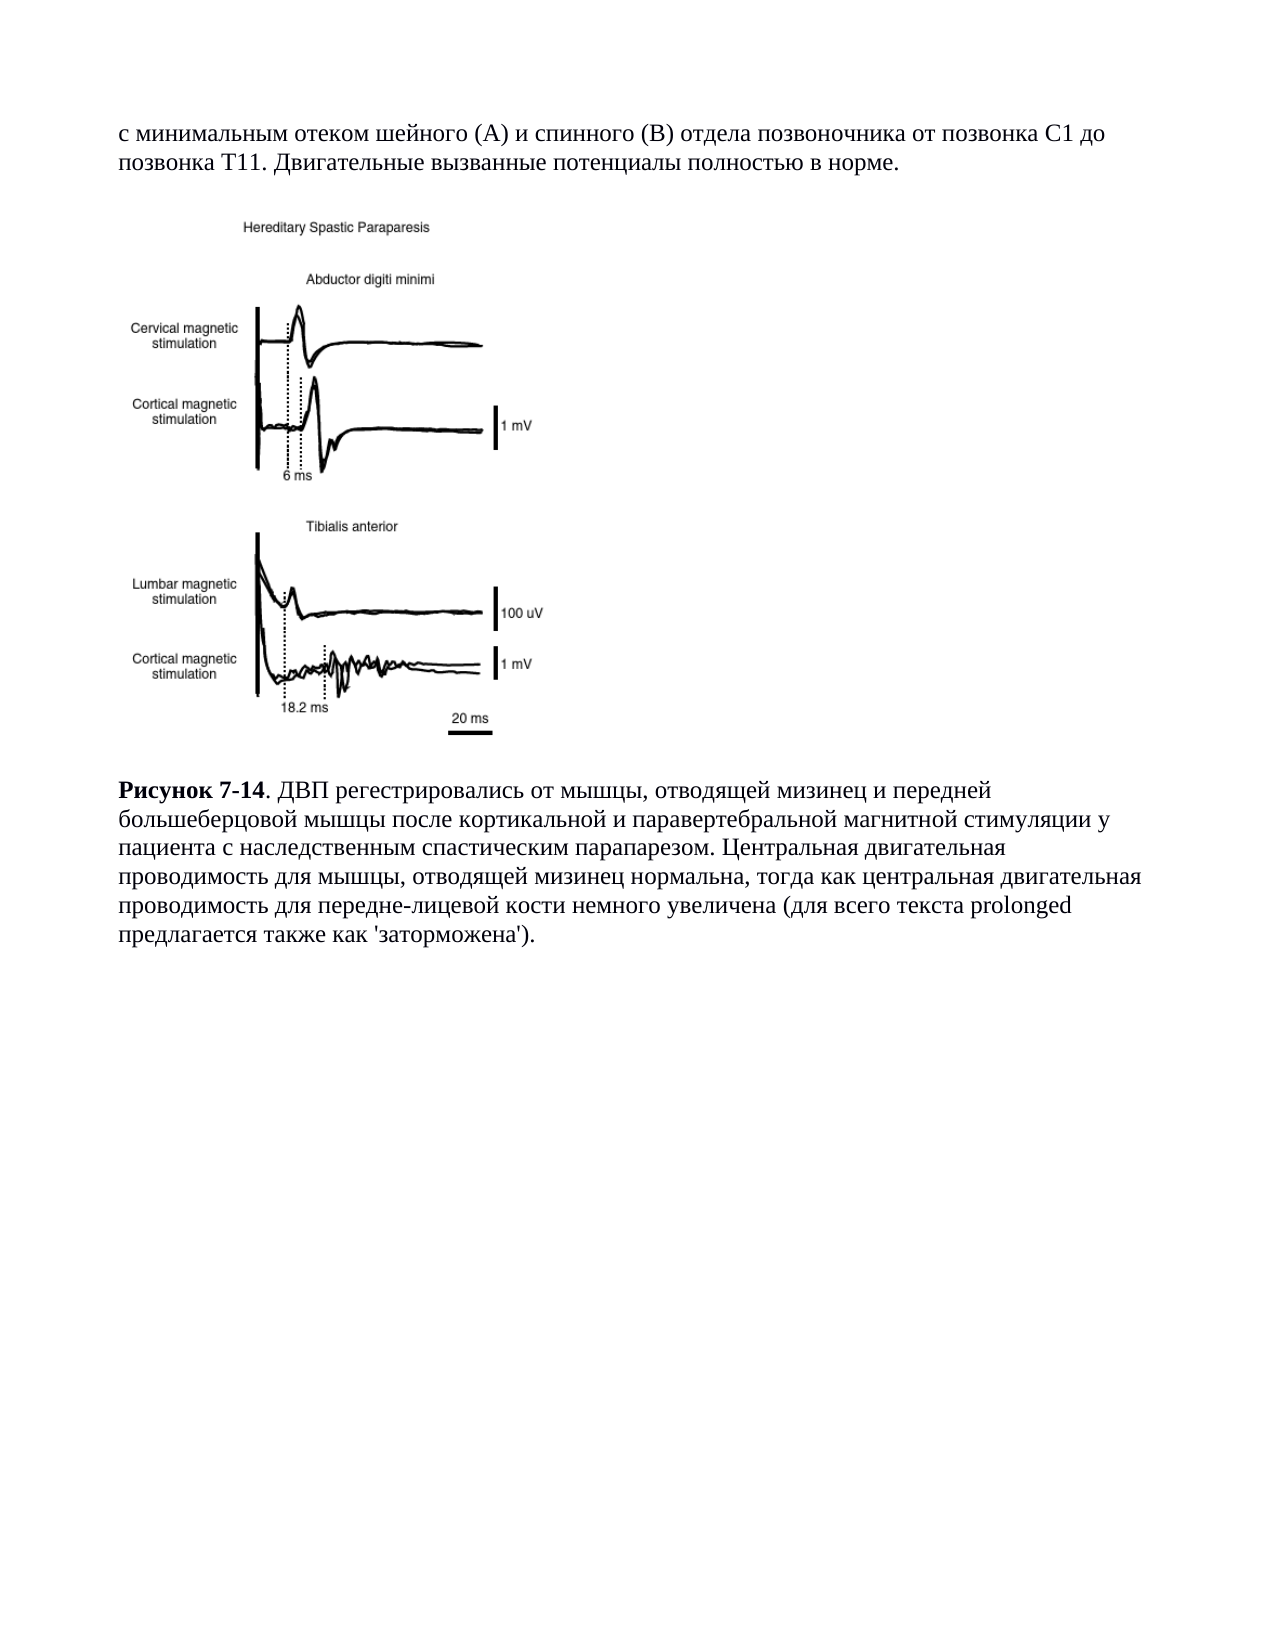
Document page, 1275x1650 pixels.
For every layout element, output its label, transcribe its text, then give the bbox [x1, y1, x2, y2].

text Рисунок 7-14. ДВП регестрировались от мышцы, отводящей мизинец и передней большеберцовой мышцы после кортикальной и паравертебральной магнитной стимуляции у пациента с наследственным спастическим парапарезом. Центральная двигательная проводимость для мышцы, отводящей мизинец нормальна, тогда как центральная двигательная проводимость для передне-лицевой кости немного увеличена (для всего текста prolonged предлагается также как 'заторможена'). [118, 775, 1157, 947]
picture [118, 204, 564, 747]
text с минимальным отеком шейного (A) и спинного (B) отдела позвоночника от позвонка C1 до позвонка T11. Двигательные вызванные потенциалы полностью в норме. [118, 118, 1157, 176]
